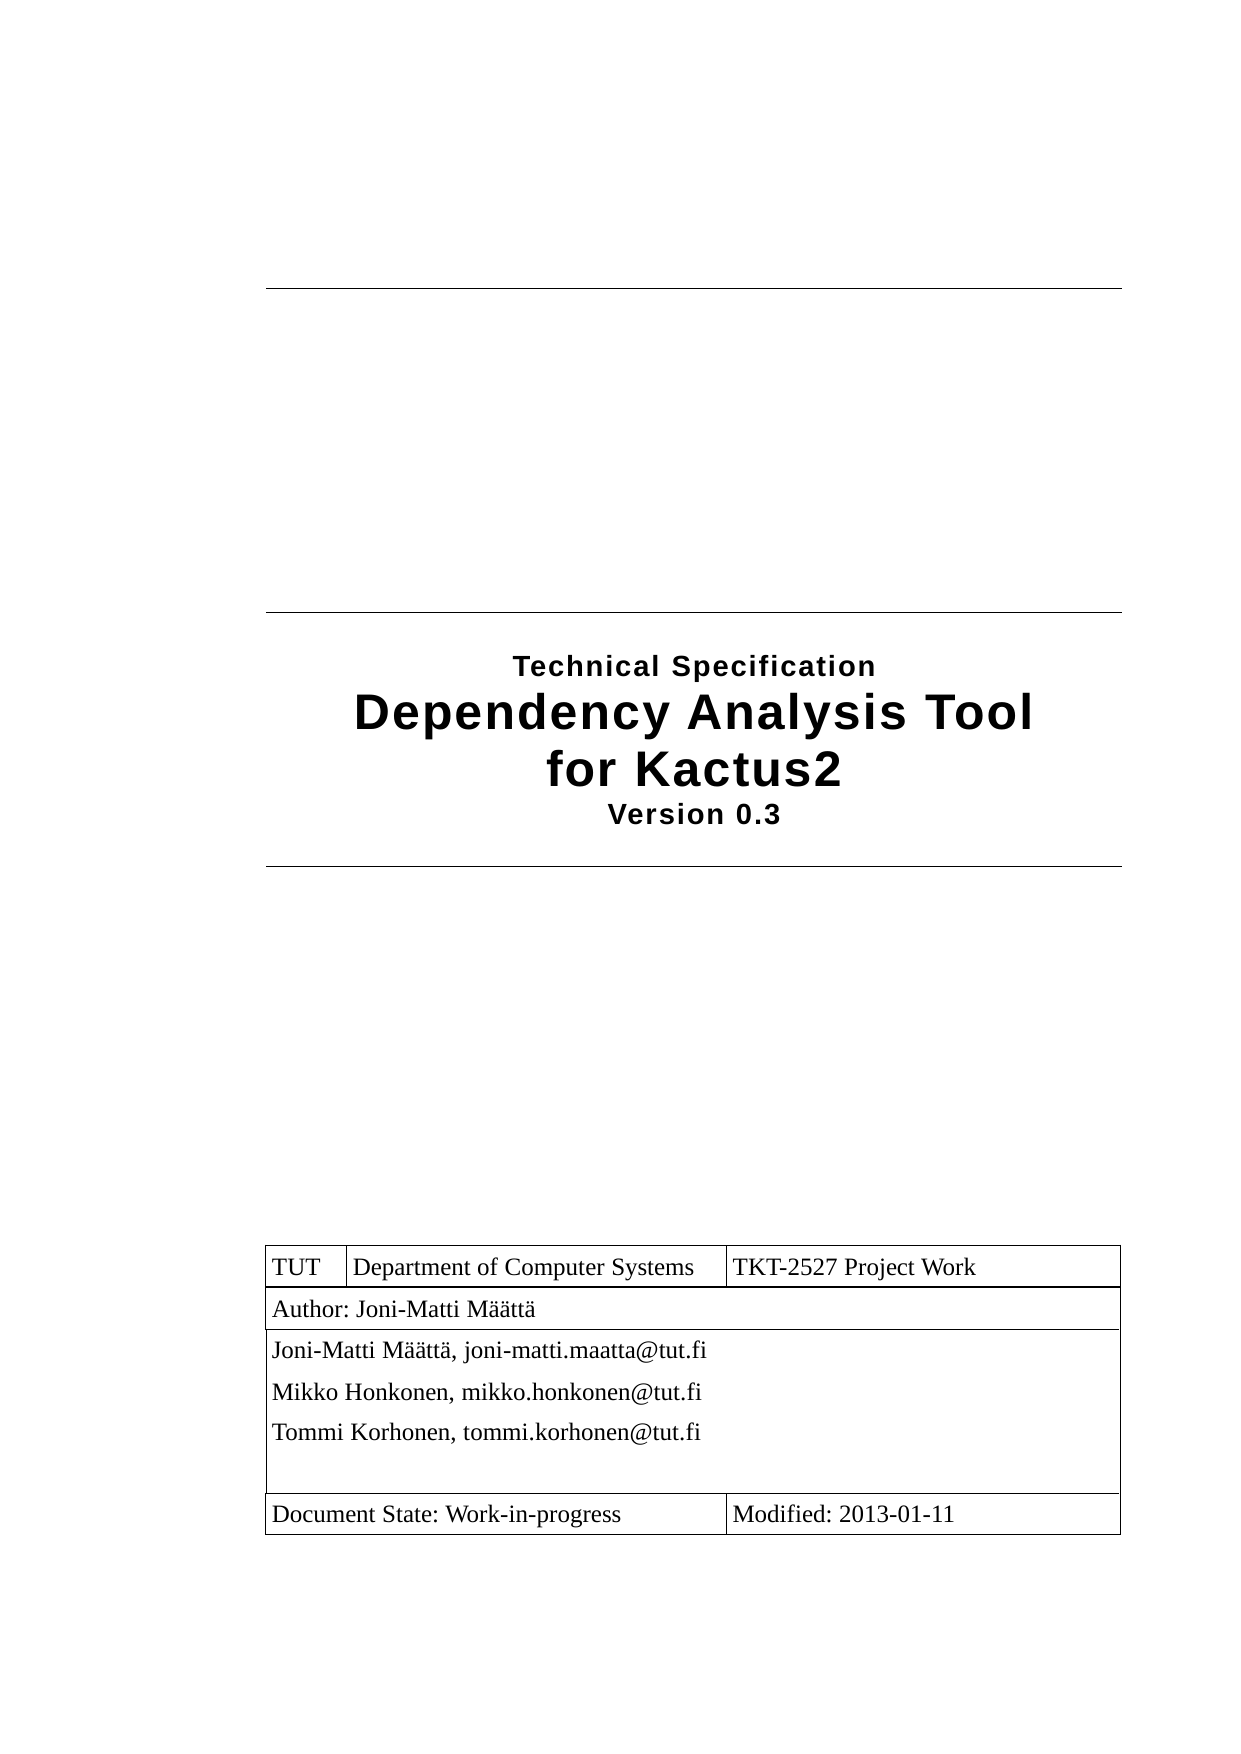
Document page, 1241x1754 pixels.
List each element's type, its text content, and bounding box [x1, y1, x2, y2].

table_cell [267, 1452, 1120, 1493]
table_cell Tommi Korhonen, tommi.korhonen@tut.fi [267, 1411, 1120, 1452]
list Technical Specification [266, 649, 1122, 682]
list Dependency Analysis Tool [266, 682, 1122, 740]
table_cell Joni-Matti Määttä, joni-matti.maatta@tut.fi [267, 1329, 1120, 1370]
table_header Department of Computer Systems [347, 1246, 726, 1286]
table_cell Mikko Honkonen, mikko.honkonen@tut.fi [267, 1370, 1120, 1411]
table_cell Document State: Work-in-progress [266, 1494, 726, 1534]
table_cell Author: Joni-Matti Määttä [266, 1288, 1120, 1328]
table_cell Modified: 2013-01-11 [727, 1493, 1120, 1534]
table_header TKT-2527 Project Work [727, 1246, 1120, 1286]
table_header TUT [266, 1246, 346, 1286]
list Version 0.3 [266, 797, 1122, 831]
list for Kactus2 [266, 740, 1122, 797]
